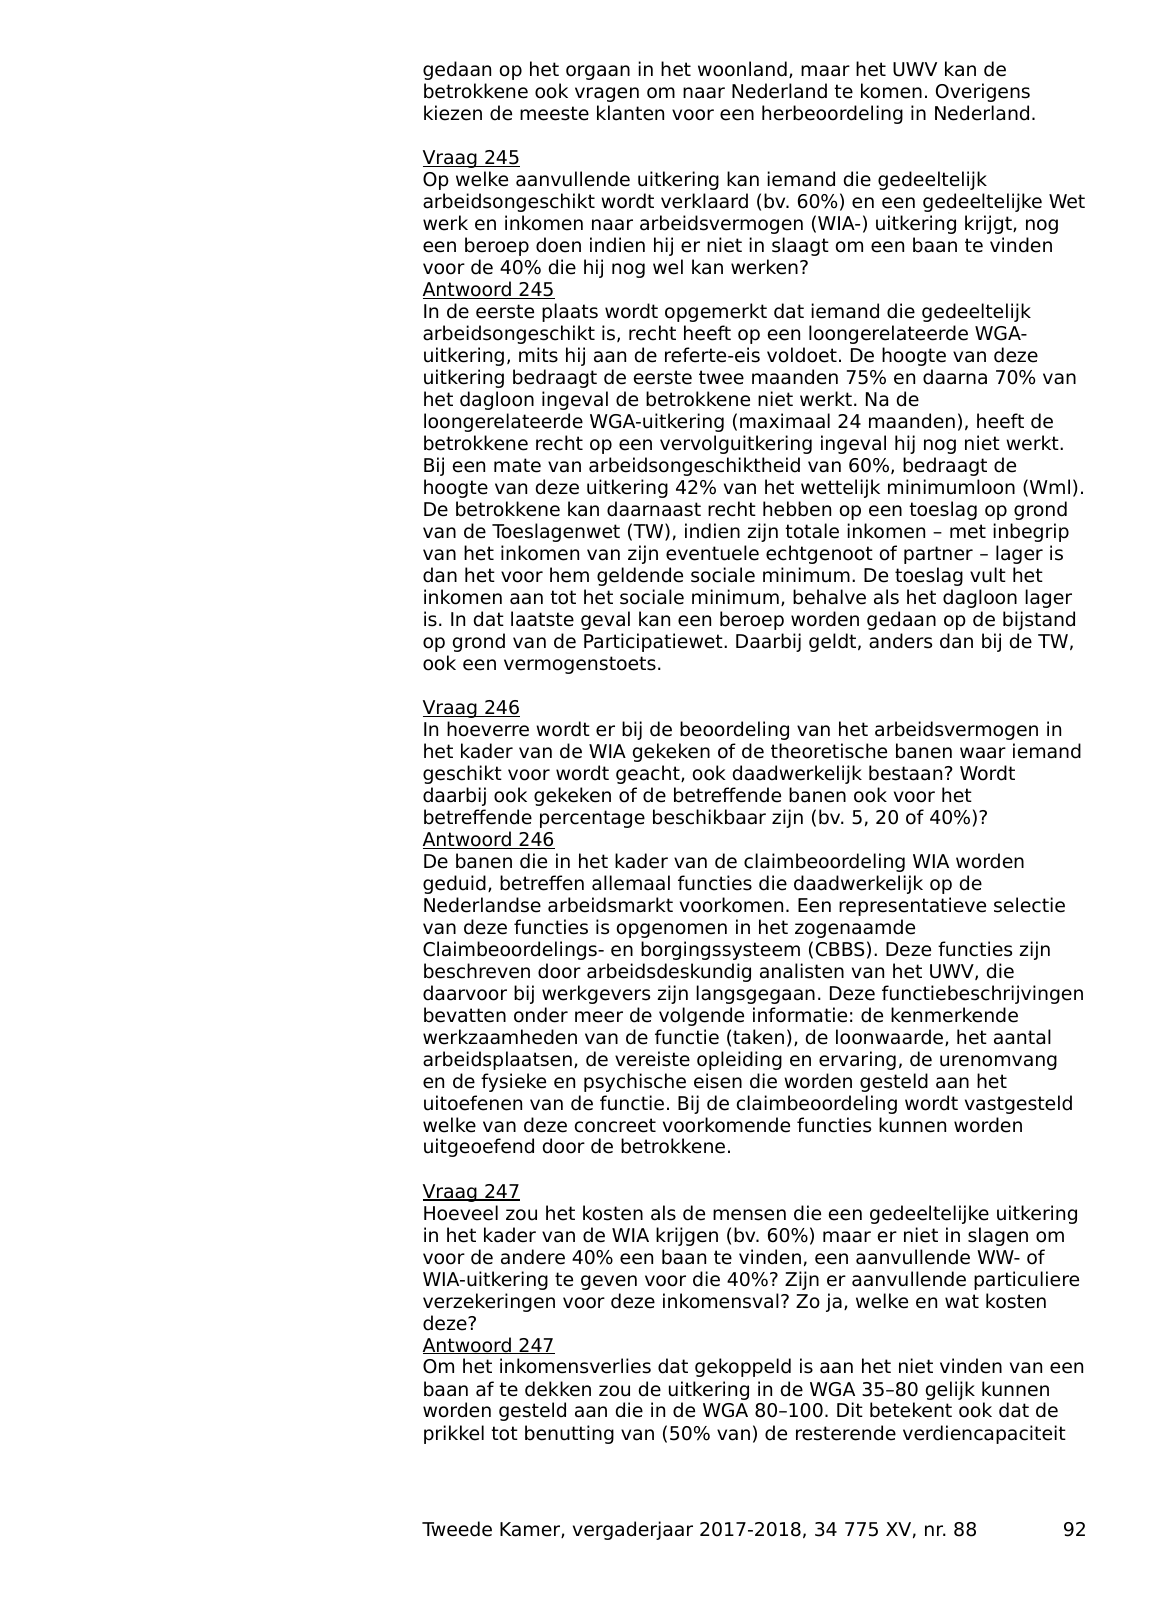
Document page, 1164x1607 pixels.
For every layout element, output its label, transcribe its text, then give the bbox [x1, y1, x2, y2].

text Antwoord 246 [422, 829, 1087, 851]
text Om het inkomensverlies dat gekoppeld is aan het niet vinden van een baan af te dekken zou de uitkering in de WGA 35–80 gelijk kunnen worden gesteld aan die in de WGA 80–100. Dit betekent ook dat de prikkel tot benutting van (50% van) de resterende verdiencapaciteit [422, 1356, 1087, 1444]
text In hoeverre wordt er bij de beoordeling van het arbeidsvermogen in het kader van de WIA gekeken of de theoretische banen waar iemand geschikt voor wordt geacht, ook daadwerkelijk bestaan? Wordt daarbij ook gekeken of de betreffende banen ook voor het betreffende percentage beschikbaar zijn (bv. 5, 20 of 40%)? [422, 719, 1087, 829]
text In de eerste plaats wordt opgemerkt dat iemand die gedeeltelijk arbeidsongeschikt is, recht heeft op een loongerelateerde WGA-uitkering, mits hij aan de referte-eis voldoet. De hoogte van deze uitkering bedraagt de eerste twee maanden 75% en daarna 70% van het dagloon ingeval de betrokkene niet werkt. Na de loongerelateerde WGA-uitkering (maximaal 24 maanden), heeft de betrokkene recht op een vervolguitkering ingeval hij nog niet werkt. Bij een mate van arbeidsongeschiktheid van 60%, bedraagt de hoogte van deze uitkering 42% van het wettelijk minimumloon (Wml). De betrokkene kan daarnaast recht hebben op een toeslag op grond van de Toeslagenwet (TW), indien zijn totale inkomen – met inbegrip van het inkomen van zijn eventuele echtgenoot of partner – lager is dan het voor hem geldende sociale minimum. De toeslag vult het inkomen aan tot het sociale minimum, behalve als het dagloon lager is. In dat laatste geval kan een beroep worden gedaan op de bijstand op grond van de Participatiewet. Daarbij geldt, anders dan bij de TW, ook een vermogenstoets. [422, 301, 1087, 675]
text Op welke aanvullende uitkering kan iemand die gedeeltelijk arbeidsongeschikt wordt verklaard (bv. 60%) en een gedeeltelijke Wet werk en inkomen naar arbeidsvermogen (WIA-) uitkering krijgt, nog een beroep doen indien hij er niet in slaagt om een baan te vinden voor de 40% die hij nog wel kan werken? [422, 169, 1087, 279]
text gedaan op het orgaan in het woonland, maar het UWV kan de betrokkene ook vragen om naar Nederland te komen. Overigens kiezen de meeste klanten voor een herbeoordeling in Nederland. [422, 59, 1087, 125]
text Vraag 247 [422, 1181, 1087, 1203]
text Antwoord 245 [422, 279, 1087, 301]
text Hoeveel zou het kosten als de mensen die een gedeeltelijke uitkering in het kader van de WIA krijgen (bv. 60%) maar er niet in slagen om voor de andere 40% een baan te vinden, een aanvullende WW- of WIA-uitkering te geven voor die 40%? Zijn er aanvullende particuliere verzekeringen voor deze inkomensval? Zo ja, welke en wat kosten deze? [422, 1203, 1087, 1334]
text Vraag 246 [422, 697, 1087, 719]
text Vraag 245 [422, 147, 1087, 169]
text De banen die in het kader van de claimbeoordeling WIA worden geduid, betreffen allemaal functies die daadwerkelijk op de Nederlandse arbeidsmarkt voorkomen. Een representatieve selectie van deze functies is opgenomen in het zogenaamde Claimbeoordelings- en borgingssysteem (CBBS). Deze functies zijn beschreven door arbeidsdeskundig analisten van het UWV, die daarvoor bij werkgevers zijn langsgegaan. Deze functiebeschrijvingen bevatten onder meer de volgende informatie: de kenmerkende werkzaamheden van de functie (taken), de loonwaarde, het aantal arbeidsplaatsen, de vereiste opleiding en ervaring, de urenomvang en de fysieke en psychische eisen die worden gesteld aan het uitoefenen van de functie. Bij de claimbeoordeling wordt vastgesteld welke van deze concreet voorkomende functies kunnen worden uitgeoefend door de betrokkene. [422, 851, 1087, 1158]
text Antwoord 247 [422, 1334, 1087, 1356]
